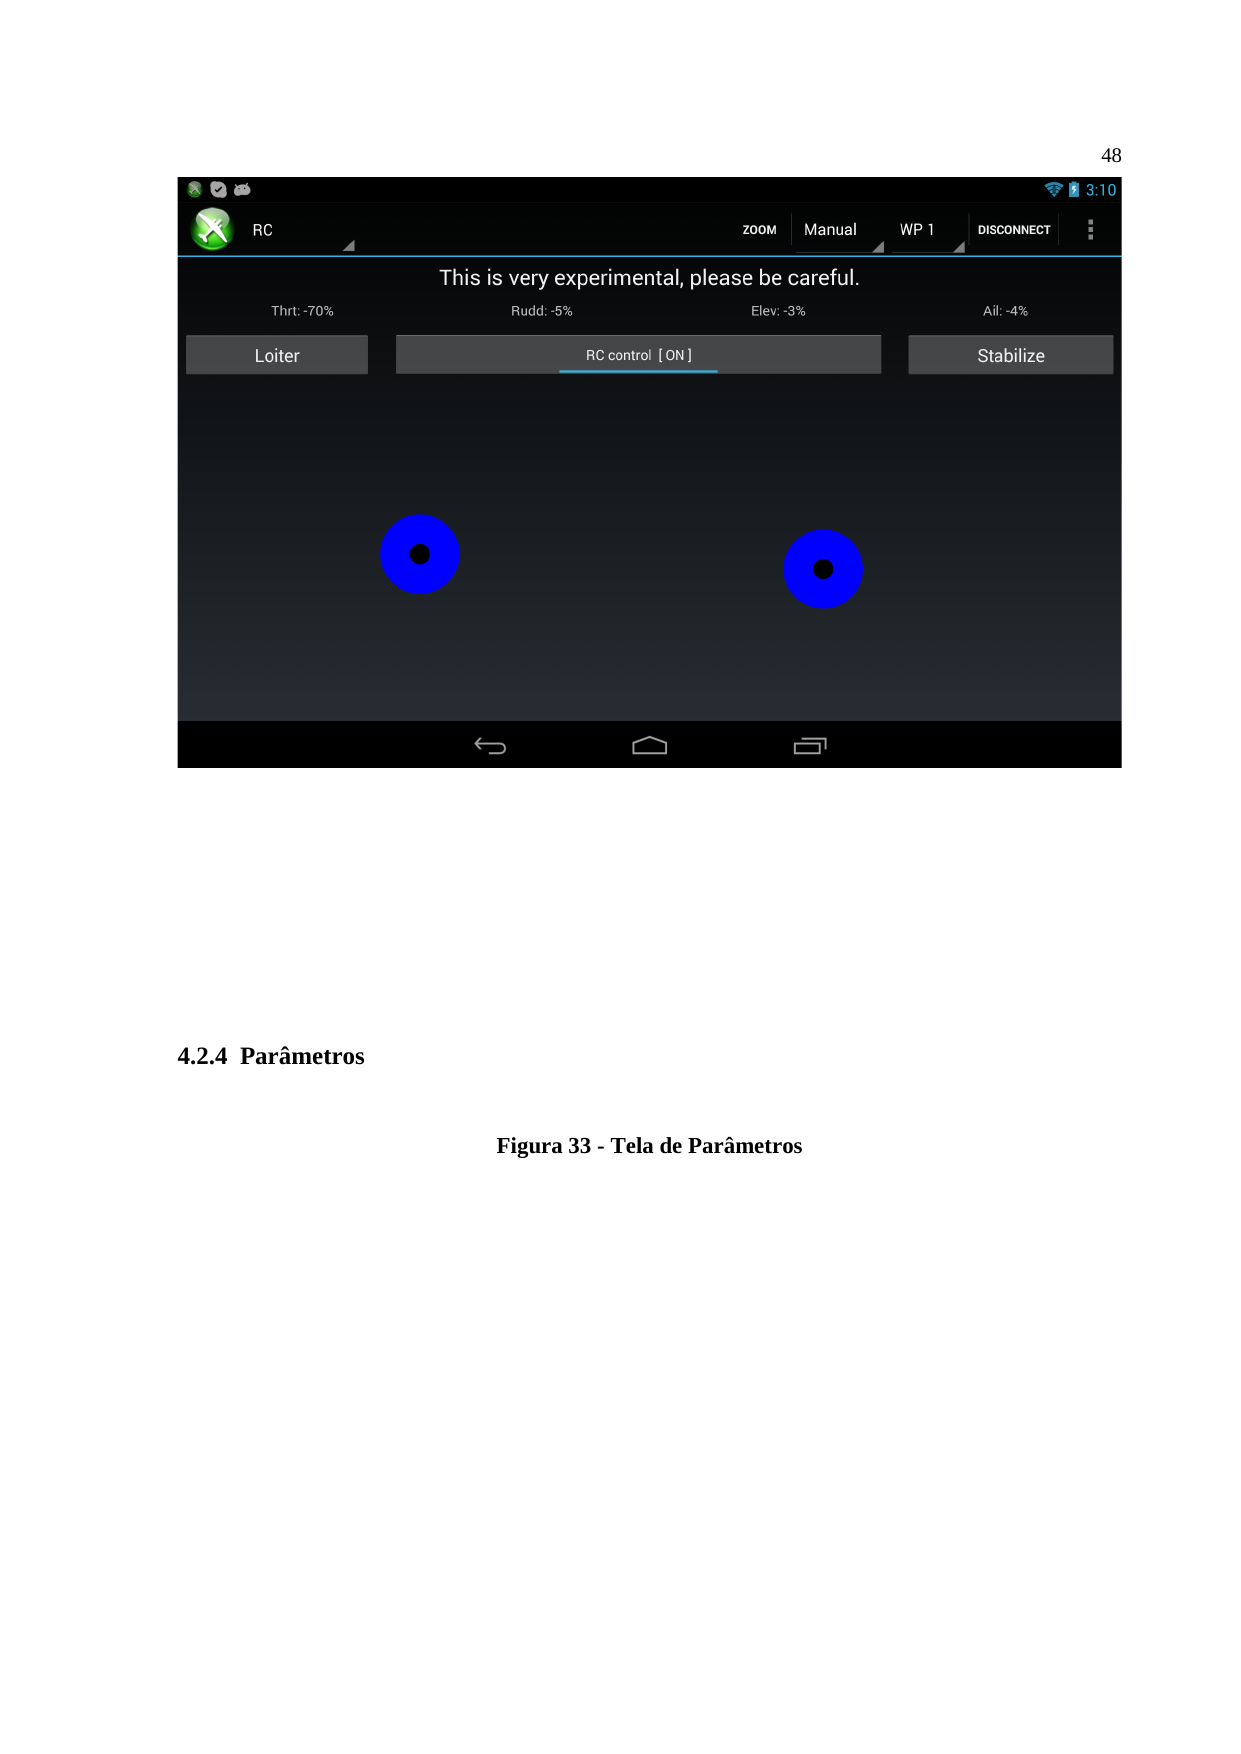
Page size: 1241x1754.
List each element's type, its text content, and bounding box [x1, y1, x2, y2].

picture [177, 177, 1122, 768]
subtitle Parâmetros [177, 1041, 1122, 1070]
list Tela de Parâmetros [177, 1132, 1122, 1159]
